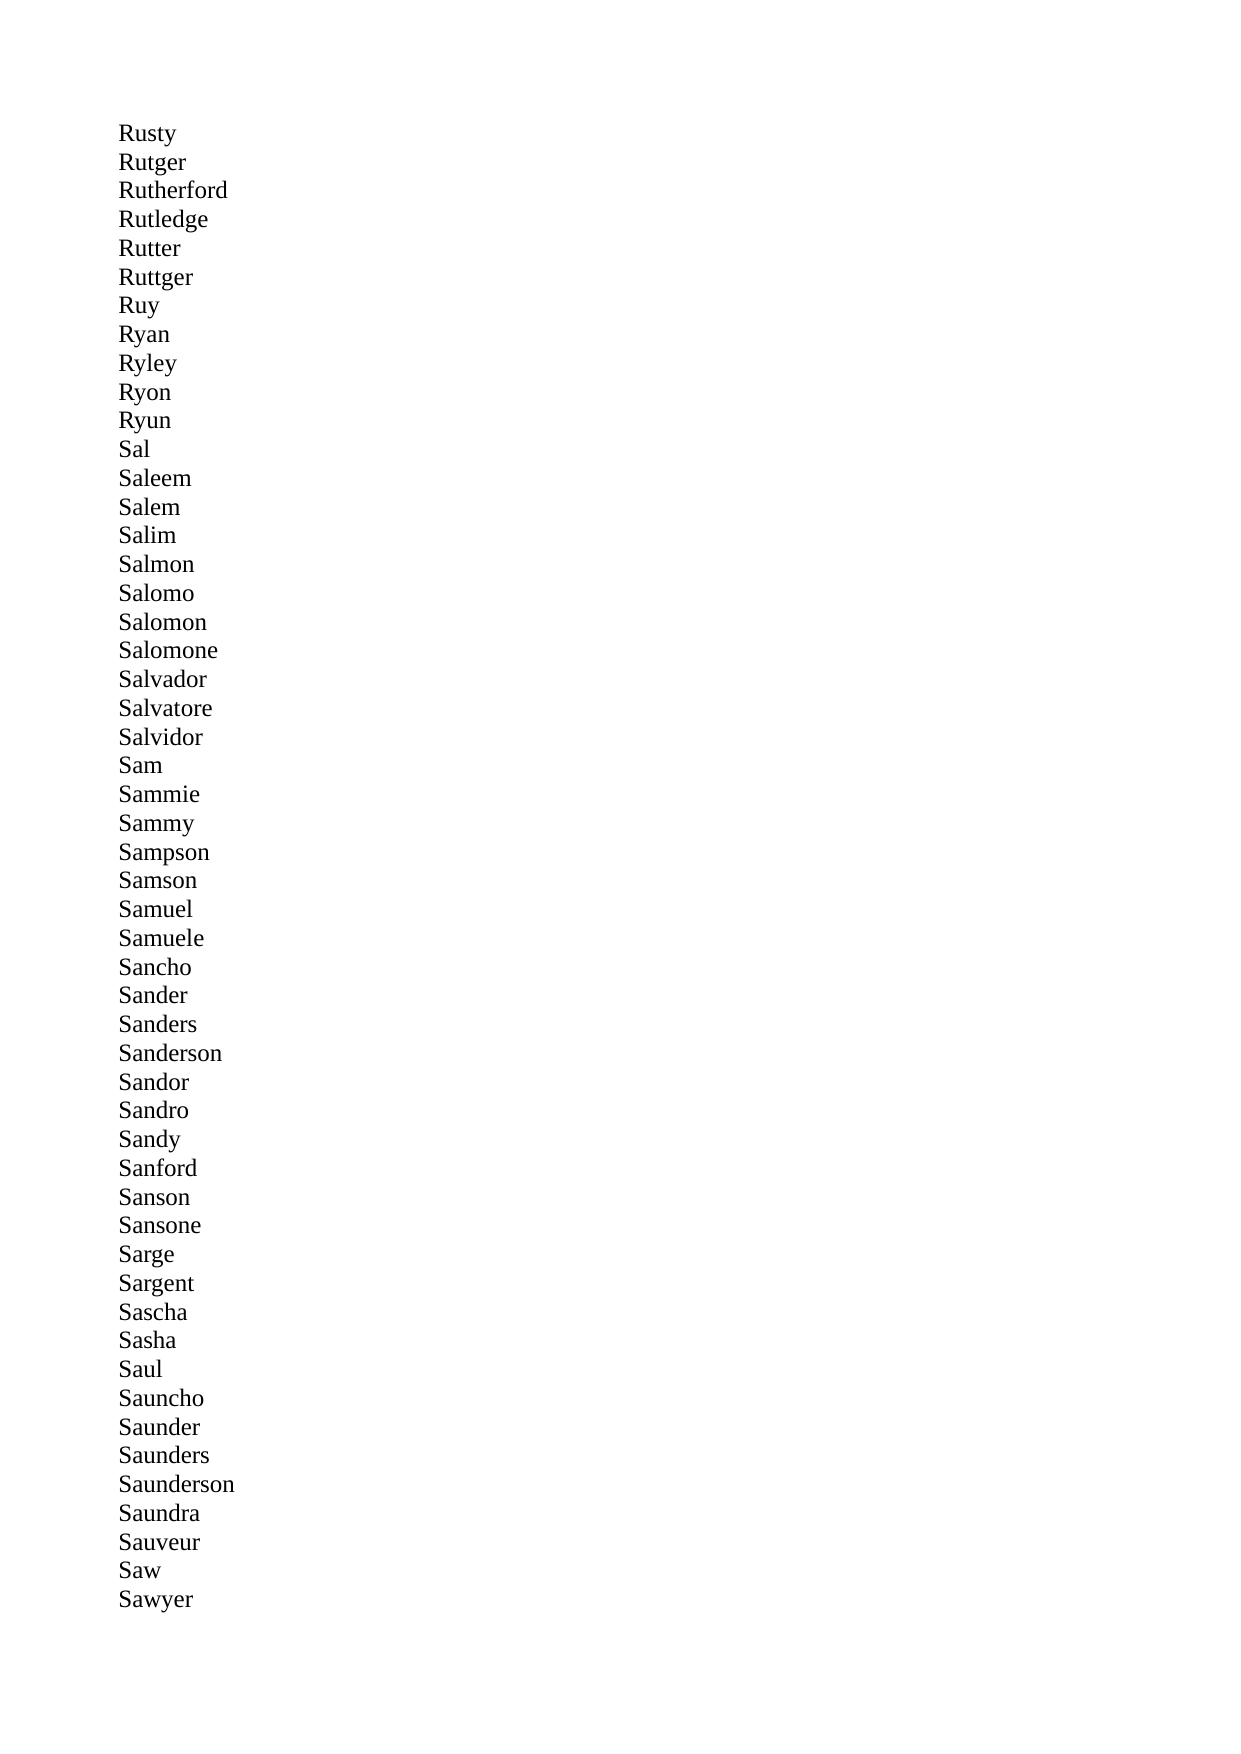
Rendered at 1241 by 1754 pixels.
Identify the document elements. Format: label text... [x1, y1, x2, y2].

text Rusty Rutger Rutherford Rutledge Rutter Ruttger Ruy Ryan Ryley Ryon Ryun Sal Saleem Salem Salim Salmon Salomo Salomon Salomone Salvador Salvatore Salvidor Sam Sammie Sammy Sampson Samson Samuel Samuele Sancho Sander Sanders Sanderson Sandor Sandro Sandy Sanford Sanson Sansone Sarge Sargent Sascha Sasha Saul Sauncho Saunder Saunders Saunderson Saundra Sauveur Saw Sawyer [118, 118, 1122, 1613]
